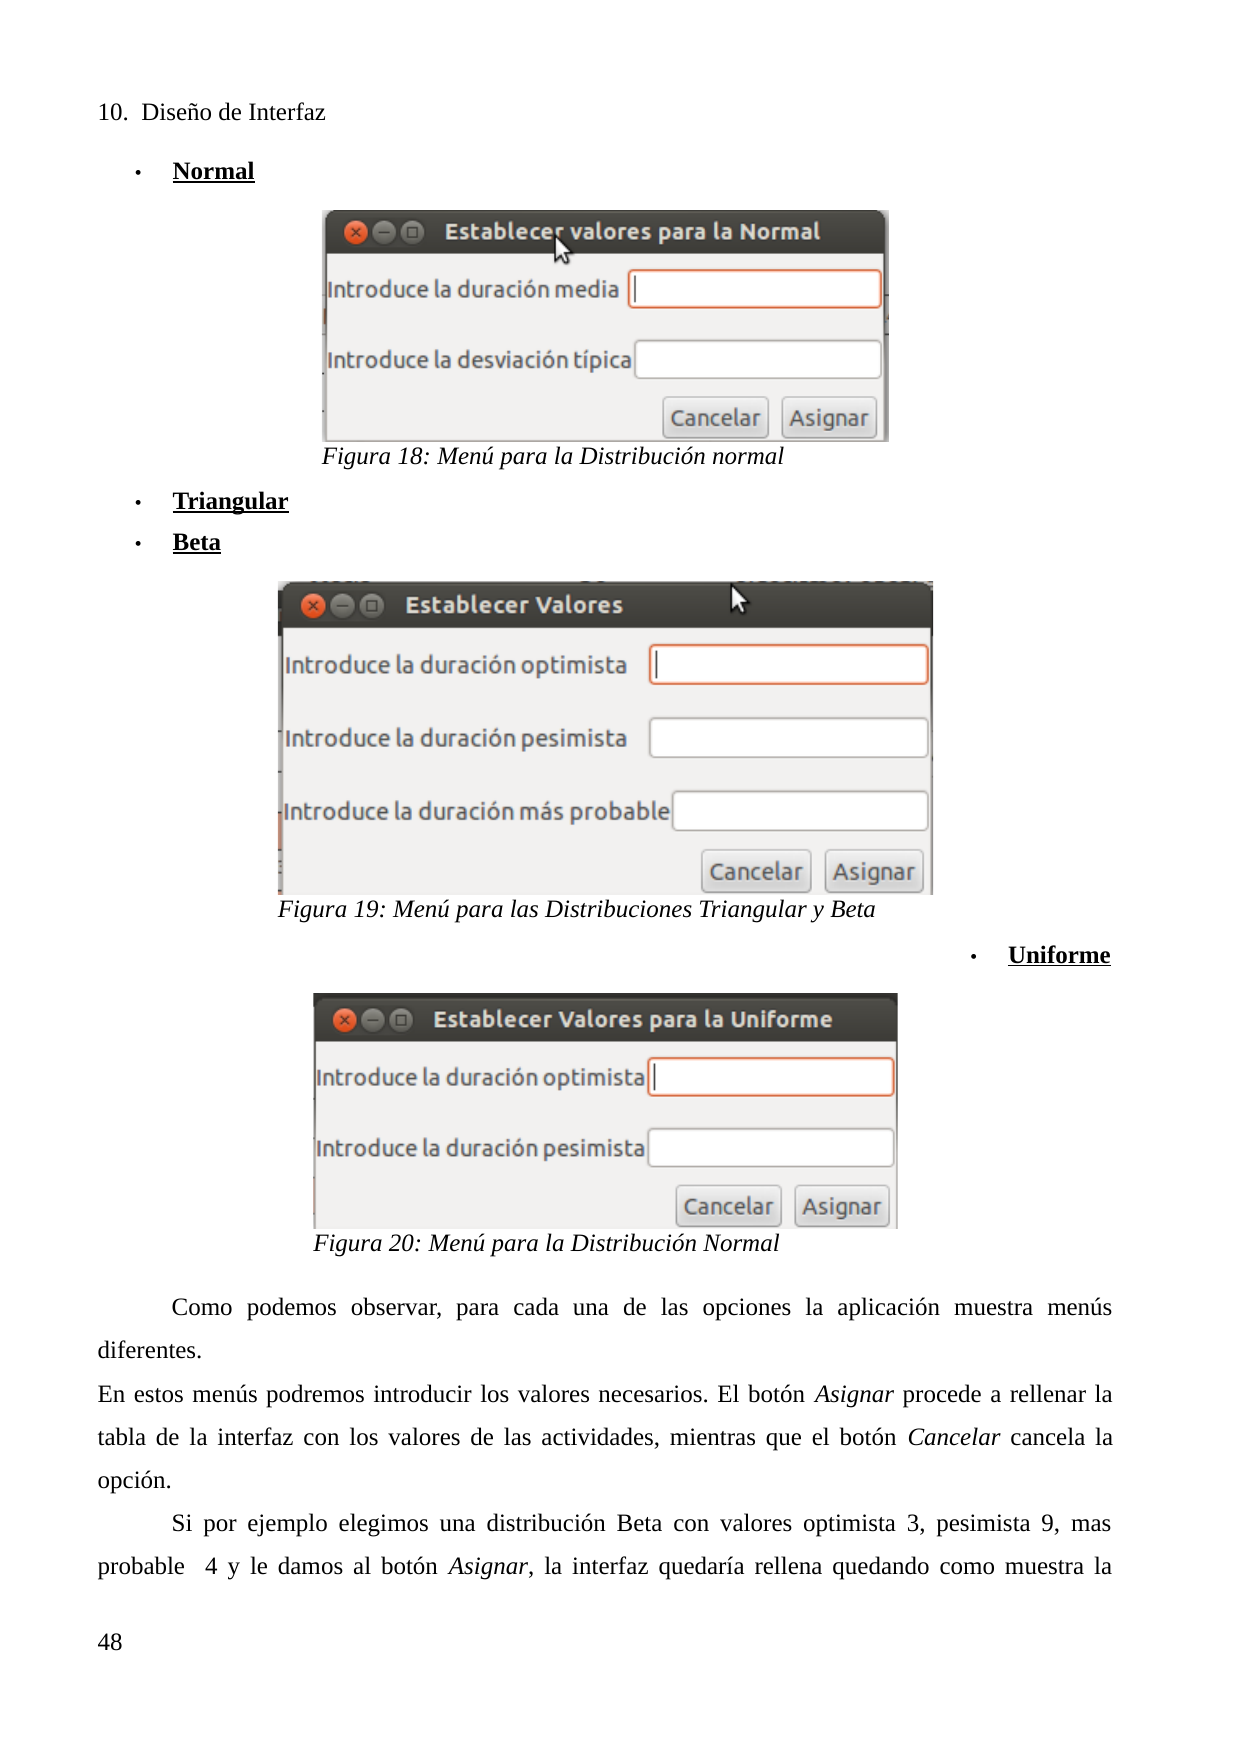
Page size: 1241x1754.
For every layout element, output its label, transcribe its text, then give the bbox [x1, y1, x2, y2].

picture [313, 993, 898, 1229]
list Uniforme [135, 940, 1113, 969]
list Figura 19: Menú para las Distribuciones Triangular y Beta [278, 895, 933, 923]
list Triangular [135, 486, 1113, 515]
picture [277, 581, 934, 895]
text Si por ejemplo elegimos una distribución Beta con valores optimista 3, pesimista 9, mas probable 4 y le damos al botón Asignar, la interfaz quedaría rellena quedando como muestra la [97, 1508, 1113, 1580]
list Figura 20: Menú para la Distribución Normal [313, 1229, 897, 1257]
picture [321, 210, 889, 442]
list Beta [135, 527, 1113, 556]
list Figura 18: Menú para la Distribución normal [322, 442, 889, 470]
text En estos menús podremos introducir los valores necesarios. El botón Asignar procede a rellenar la tabla de la interfaz con los valores de las actividades, mientras que el botón Cancelar cancela la opción. [97, 1379, 1113, 1494]
text Como podemos observar, para cada una de las opciones la aplicación muestra menús diferentes. [97, 1292, 1113, 1364]
list Normal [135, 156, 1113, 185]
